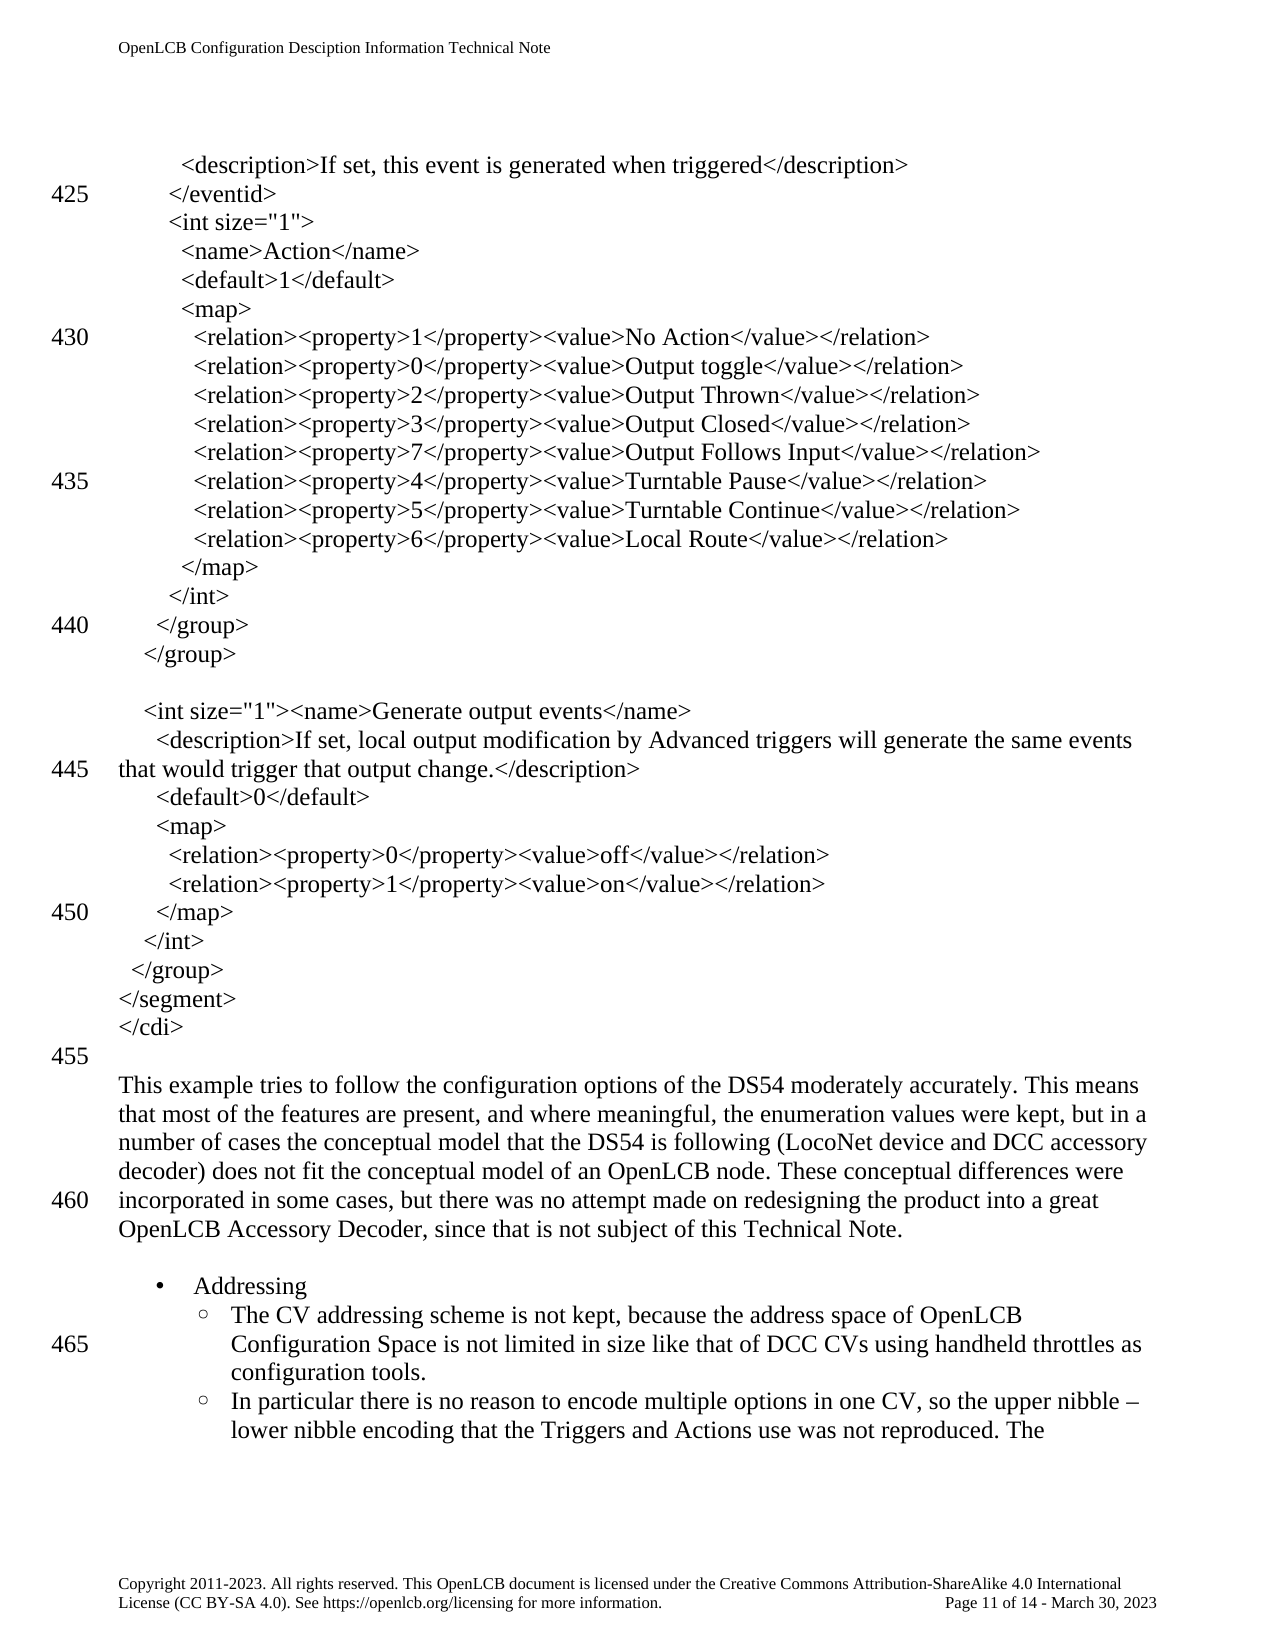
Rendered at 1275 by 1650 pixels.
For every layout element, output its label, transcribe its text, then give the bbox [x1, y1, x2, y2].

text <relation><property>6</property><value>Local Route</value></relation> [118, 524, 1157, 552]
text </cdi> [118, 1012, 1157, 1041]
text <description>If set, local output modification by Advanced triggers will generate the same events that would trigger that output change.</description> [118, 725, 1157, 782]
text <relation><property>1</property><value>No Action</value></relation> [118, 322, 1157, 351]
text </group> [118, 610, 1157, 639]
text </segment> [118, 984, 1157, 1012]
text <relation><property>2</property><value>Output Thrown</value></relation> [118, 380, 1157, 409]
text </int> [118, 926, 1157, 955]
text <int size="1"><name>Generate output events</name> [118, 696, 1157, 725]
text <description>If set, this event is generated when triggered</description> [118, 150, 1157, 179]
text <map> [118, 294, 1157, 322]
text </map> [118, 897, 1157, 926]
text </group> [118, 955, 1157, 984]
text <relation><property>4</property><value>Turntable Pause</value></relation> [118, 466, 1157, 495]
text </int> [118, 581, 1157, 610]
text </map> [118, 552, 1157, 581]
text <relation><property>1</property><value>on</value></relation> [118, 869, 1157, 897]
text This example tries to follow the configuration options of the DS54 moderately accurately. This means that most of the features are present, and where meaningful, the enumeration values were kept, but in a number of cases the conceptual model that the DS54 is following (LocoNet device and DCC accessory decoder) does not fit the conceptual model of an OpenLCB node. These conceptual differences were incorporated in some cases, but there was no attempt made on redesigning the product into a great OpenLCB Accessory Decoder, since that is not subject of this Technical Note. [118, 1070, 1157, 1242]
text <default>0</default> [118, 782, 1157, 811]
text <relation><property>3</property><value>Output Closed</value></relation> [118, 409, 1157, 437]
text <relation><property>7</property><value>Output Follows Input</value></relation> [118, 437, 1157, 466]
text <map> [118, 811, 1157, 840]
list The CV addressing scheme is not kept, because the address space of OpenLCB Configuration Space is not limited in size like that of DCC CVs using handheld throttles as configuration tools. [193, 1300, 1157, 1386]
list Addressing [156, 1271, 1157, 1300]
text <relation><property>0</property><value>Output toggle</value></relation> [118, 351, 1157, 380]
text <name>Action</name> [118, 236, 1157, 265]
text <relation><property>5</property><value>Turntable Continue</value></relation> [118, 495, 1157, 524]
text <relation><property>0</property><value>off</value></relation> [118, 840, 1157, 869]
text <int size="1"> [118, 207, 1157, 236]
text </eventid> [118, 179, 1157, 207]
text <default>1</default> [118, 265, 1157, 294]
text </group> [118, 639, 1157, 667]
list In particular there is no reason to encode multiple options in one CV, so the upper nibble – lower nibble encoding that the Triggers and Actions use was not reproduced. The [193, 1386, 1157, 1444]
